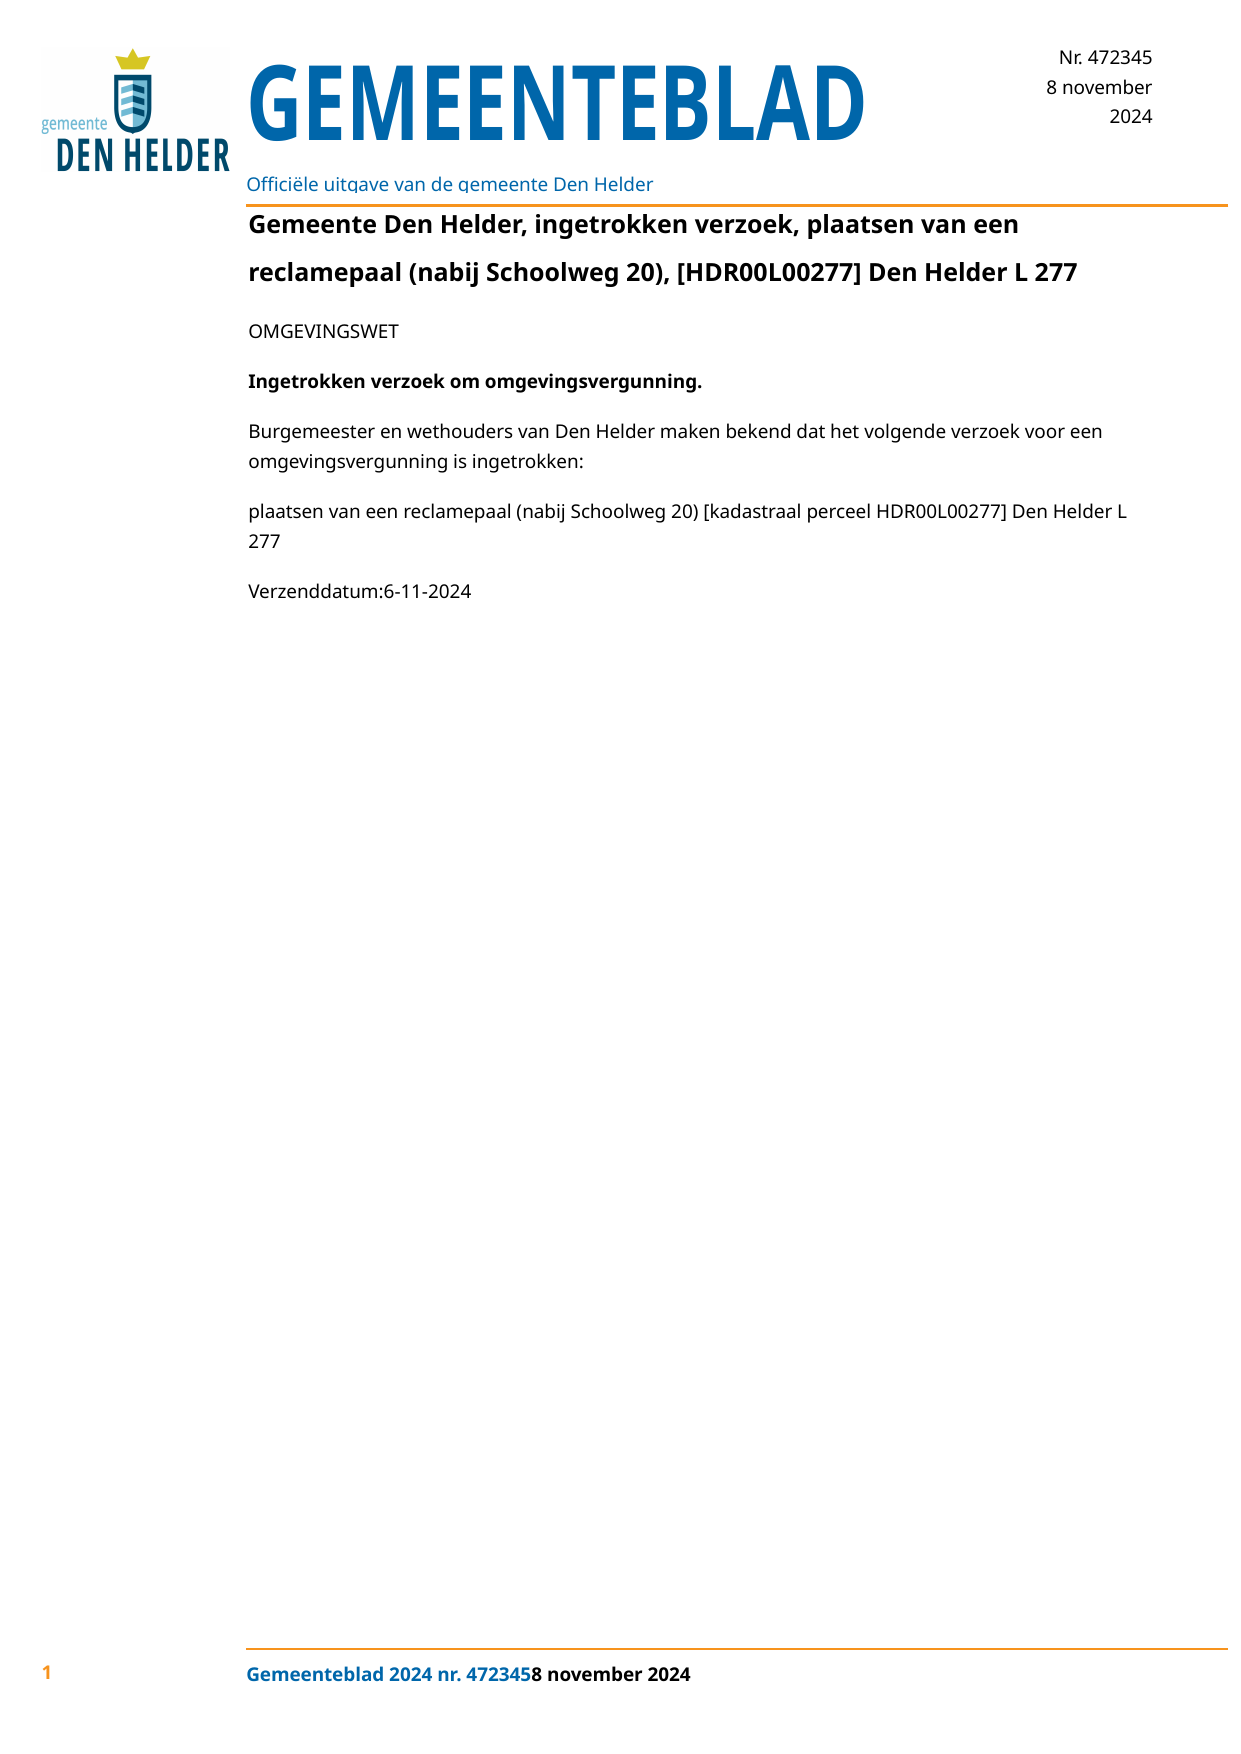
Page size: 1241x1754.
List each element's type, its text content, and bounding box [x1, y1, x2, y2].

picture [63, 144, 68, 165]
text Burgemeester en wethouders van Den Helder maken bekend dat het volgende verzoek voor een omgevingsvergunning is ingetrokken: [248, 419, 1152, 474]
picture [100, 154, 106, 172]
text Gemeente Den Helder, ingetrokken verzoek, plaatsen van een reclamepaal (nabij Schoolweg 20), [HDR00L00277] Den Helder L 277 [248, 207, 1152, 288]
picture [130, 157, 135, 172]
text Ingetrokken verzoek om omgevingsvergunning. [248, 368, 1152, 394]
text Verzenddatum:6-11-2024 [248, 579, 1152, 604]
picture [41, 47, 231, 172]
picture [220, 160, 224, 172]
text OMGEVINGSWET [248, 318, 1152, 344]
text plaatsen van een reclamepaal (nabij Schoolweg 20) [kadastraal perceel HDR00L00277] Den Helder L 277 [248, 499, 1152, 554]
picture [182, 144, 187, 165]
